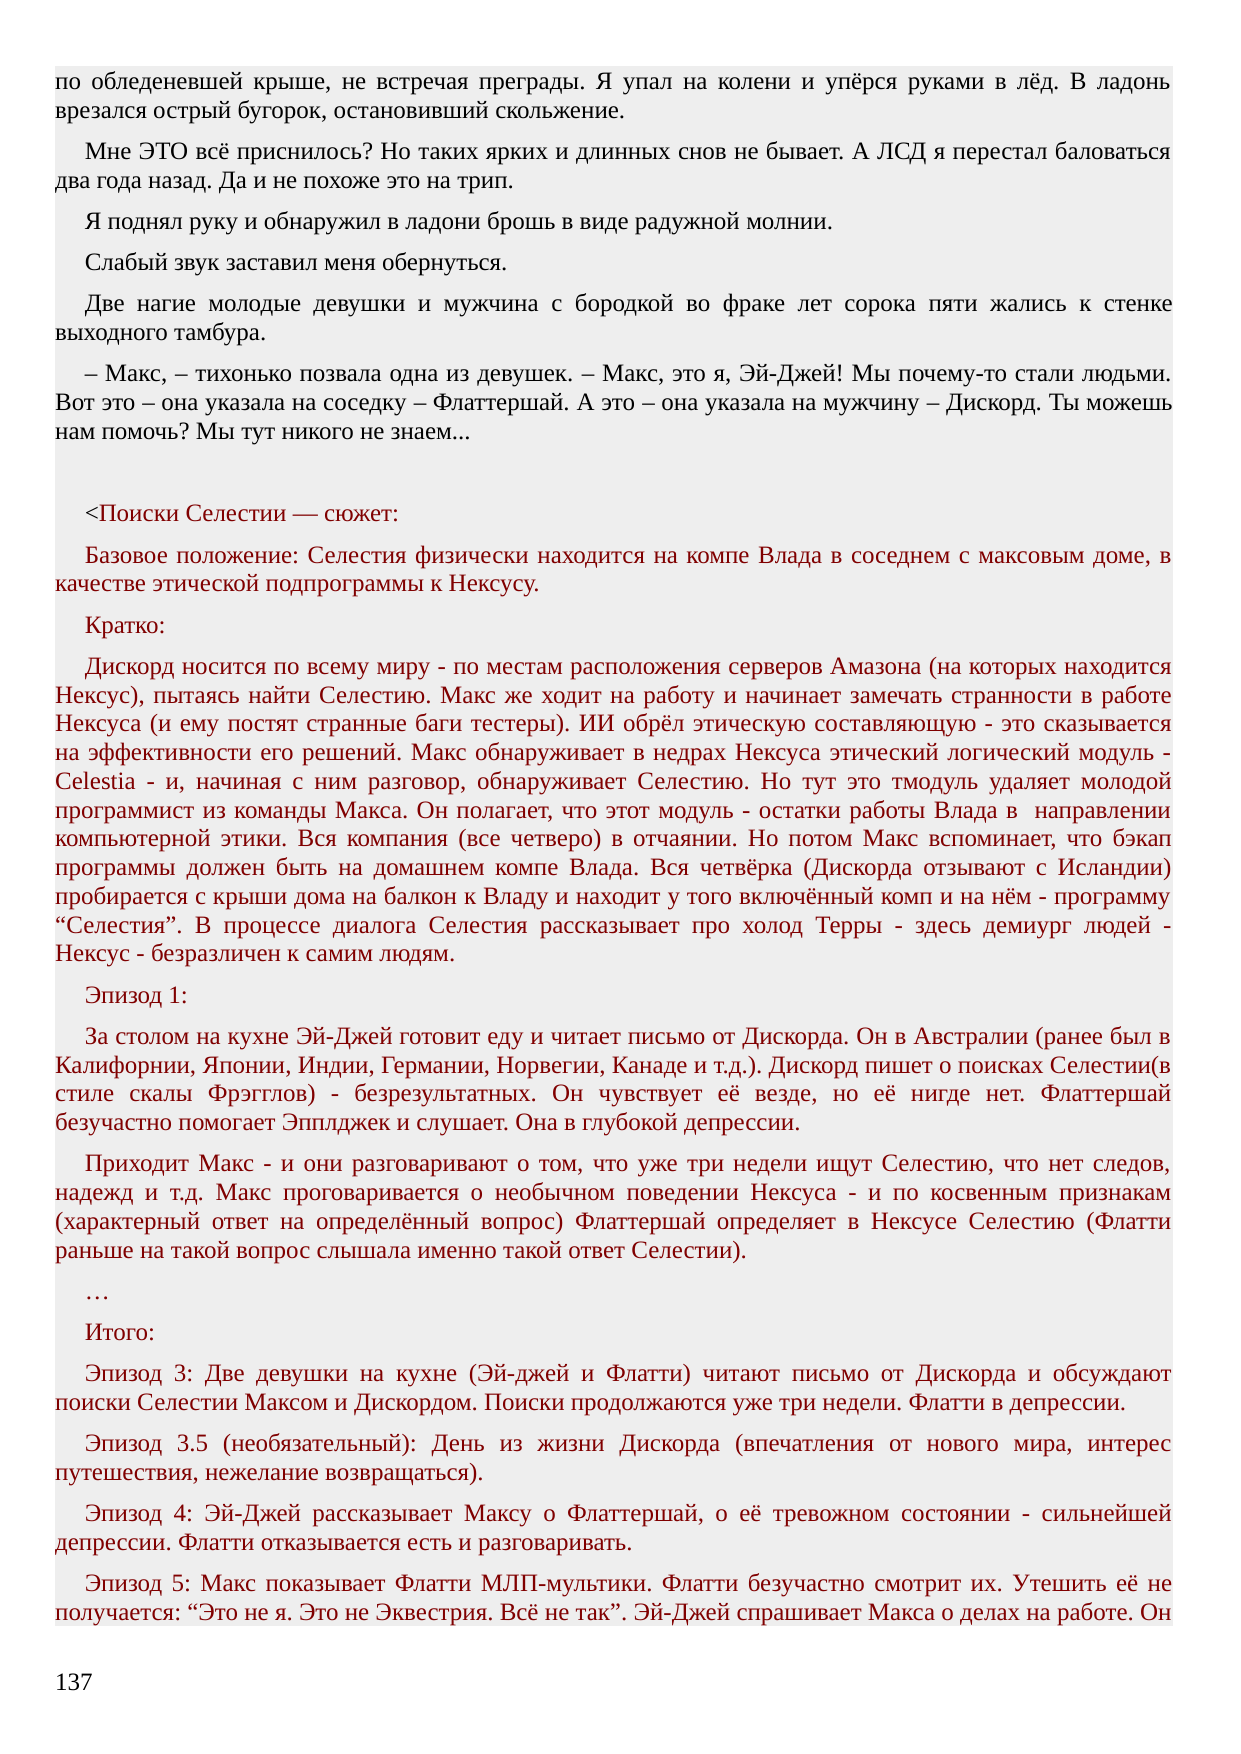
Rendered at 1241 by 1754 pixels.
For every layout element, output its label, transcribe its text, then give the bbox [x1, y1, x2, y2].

text Слабый звук заставил меня обернуться. [55, 247, 1173, 276]
text Дискорд носится по всему миру - по местам расположения серверов Амазона (на которых находится Нексус), пытаясь найти Селестию. Макс же ходит на работу и начинает замечать странности в работе Нексуса (и ему постят странные баги тестеры). ИИ обрёл этическую составляющую - это сказывается на эффективности его решений. Макс обнаруживает в недрах Нексуса этический логический модуль - Celestia - и, начиная с ним разговор, обнаруживает Селестию. Но тут это тмодуль удаляет молодой программист из команды Макса. Он полагает, что этот модуль - остатки работы Влада в направлении компьютерной этики. Вся компания (все четверо) в отчаянии. Но потом Макс вспоминает, что бэкап программы должен быть на домашнем компе Влада. Вся четвёрка (Дискорда отзывают с Исландии) пробирается с крыши дома на балкон к Владу и находит у того включённый комп и на нём - программу “Селестия”. В процессе диалога Селестия рассказывает про холод Терры - здесь демиург людей - Нексус - безразличен к самим людям. [55, 651, 1173, 967]
text Кратко: [55, 610, 1173, 638]
text <Поиски Селестии — сюжет: [55, 498, 1173, 527]
text Эпизод 3.5 (необязательный): День из жизни Дискорда (впечатления от нового мира, интерес путешествия, нежелание возвращаться). [55, 1428, 1173, 1486]
text Мне ЭТО всё приснилось? Но таких ярких и длинных снов не бывает. А ЛСД я перестал баловаться два года назад. Да и не похоже это на трип. [55, 136, 1173, 193]
text Две нагие молодые девушки и мужчина с бородкой во фраке лет сорока пяти жались к стенке выходного тамбура. [55, 288, 1173, 346]
text Эпизод 3: Две девушки на кухне (Эй-джей и Флатти) читают письмо от Дискорда и обсуждают поиски Селестии Максом и Дискордом. Поиски продолжаются уже три недели. Флатти в депрессии. [55, 1358, 1173, 1416]
text по обледеневшей крыше, не встречая преграды. Я упал на колени и упёрся руками в лёд. В ладонь врезался острый бугорок, остановивший скольжение. [55, 66, 1173, 123]
text Итого: [55, 1317, 1173, 1346]
text За столом на кухне Эй-Джей готовит еду и читает письмо от Дискорда. Он в Австралии (ранее был в Калифорнии, Японии, Индии, Германии, Норвегии, Канаде и т.д.). Дискорд пишет о поисках Селестии(в стиле скалы Фрэгглов) - безрезультатных. Он чувствует её везде, но её нигде нет. Флаттершай безучастно помогает Эпплджек и слушает. Она в глубокой депрессии. [55, 1021, 1173, 1136]
text Эпизод 1: [55, 980, 1173, 1008]
text Я поднял руку и обнаружил в ладони брошь в виде радужной молнии. [55, 206, 1173, 235]
text Эпизод 4: Эй-Джей рассказывает Максу о Флаттершай, о её тревожном состоянии - сильнейшей депрессии. Флатти отказывается есть и разговаривать. [55, 1498, 1173, 1556]
text Приходит Макс - и они разговаривают о том, что уже три недели ищут Селестию, что нет следов, надежд и т.д. Макс проговаривается о необычном поведении Нексуса - и по косвенным признакам (характерный ответ на определённый вопрос) Флаттершай определяет в Нексусе Селестию (Флатти раньше на такой вопрос слышала именно такой ответ Селестии). [55, 1148, 1173, 1263]
text Базовое положение: Селестия физически находится на компе Влада в соседнем с максовым доме, в качестве этической подпрограммы к Нексусу. [55, 540, 1173, 597]
text Эпизод 5: Макс показывает Флатти МЛП-мультики. Флатти безучастно смотрит их. Утешить её не получается: “Это не я. Это не Эквестрия. Всё не так”. Эй-Джей спрашивает Макса о делах на работе. Он [55, 1568, 1173, 1626]
text – Макс, – тихонько позвала одна из девушек. – Макс, это я, Эй-Джей! Мы почему-то стали людьми. Вот это – она указала на соседку – Флаттершай. А это – она указала на мужчину – Дискорд. Ты можешь нам помочь? Мы тут никого не знаем... [55, 358, 1173, 445]
text … [55, 1276, 1173, 1305]
